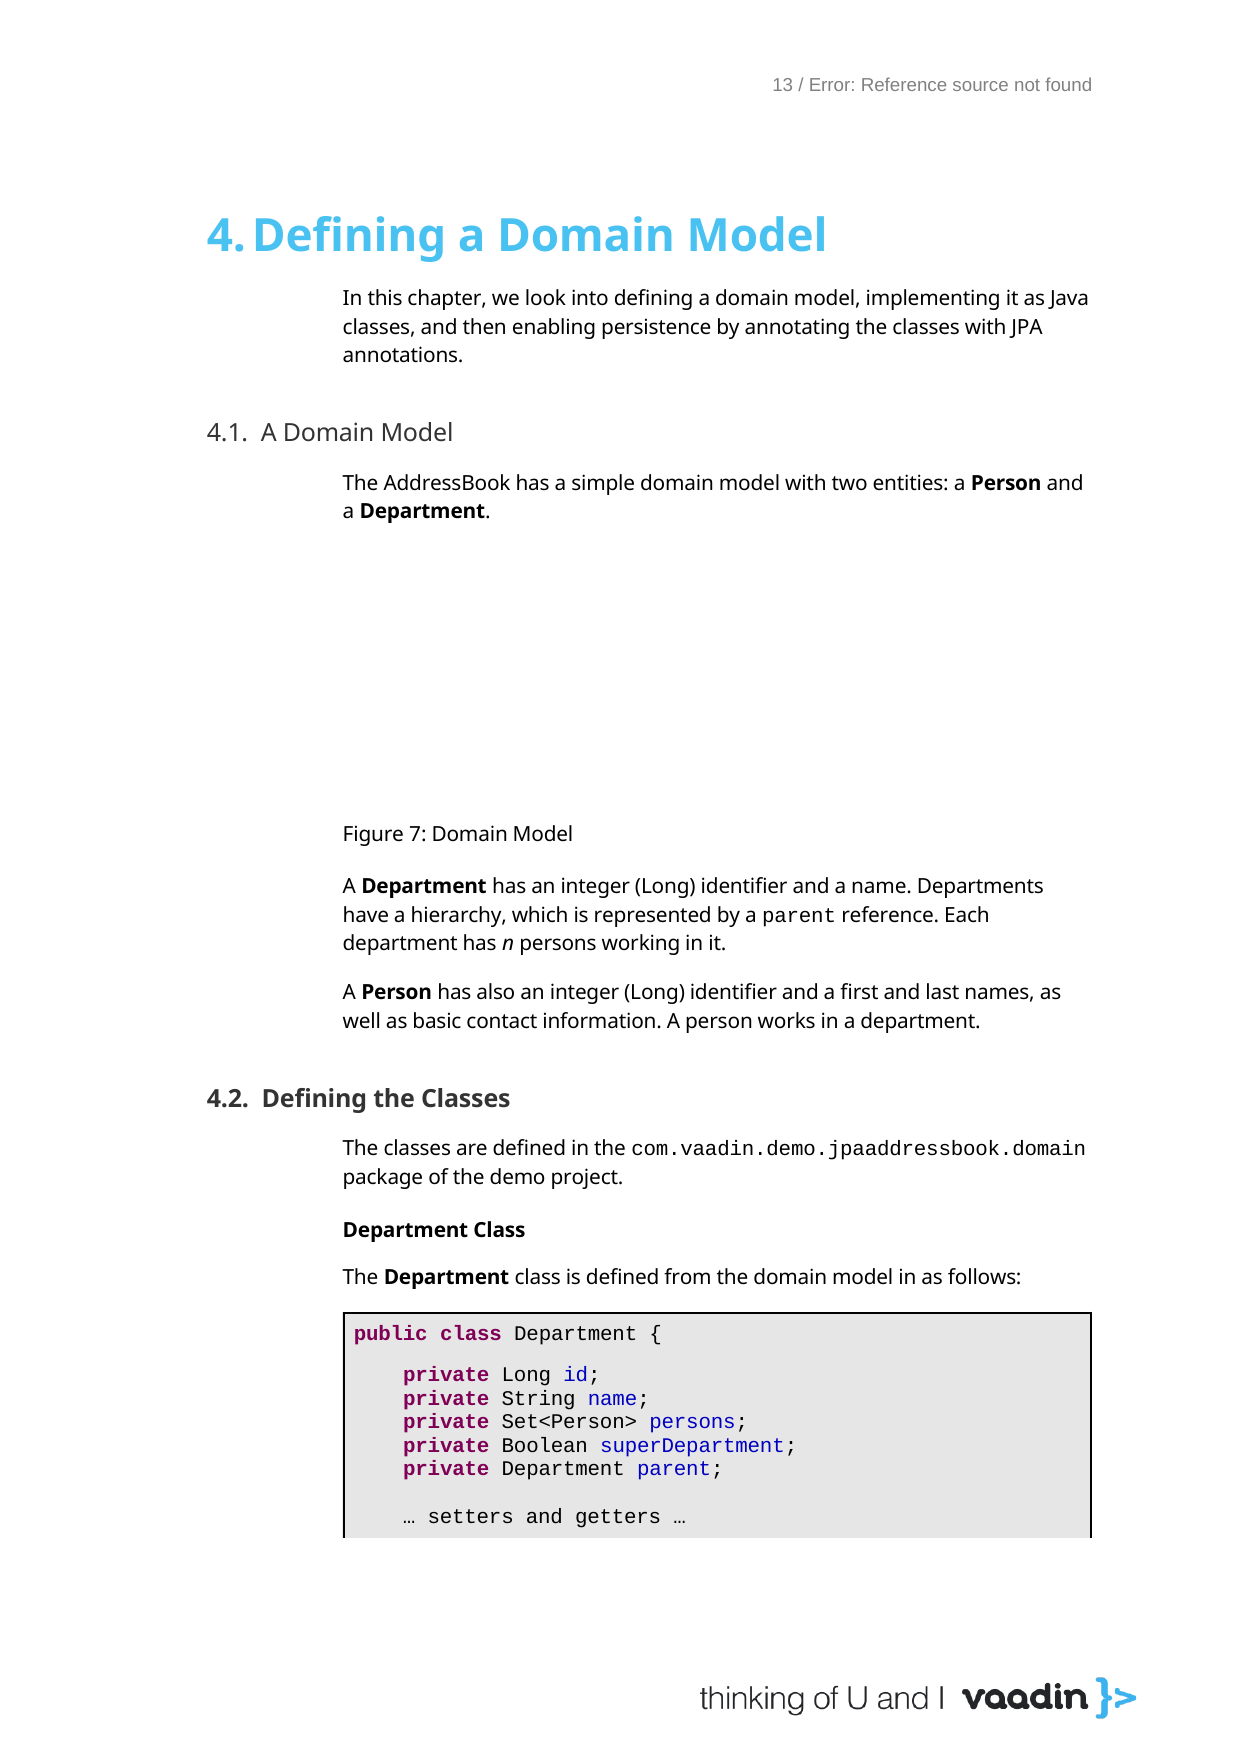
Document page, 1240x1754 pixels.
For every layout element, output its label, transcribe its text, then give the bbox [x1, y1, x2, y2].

text A Department has an integer (Long) identifier and a name. Departments have a hierarchy, which is represented by a parent reference. Each department has n persons working in it. [342, 871, 1092, 957]
text private Department parent; [345, 1458, 1090, 1482]
text The Department class is defined from the domain model in as follows: [342, 1262, 1092, 1291]
text private Long id; [345, 1355, 1090, 1387]
text In this chapter, we look into defining a domain model, implementing it as Java classes, and then enabling persistence by annotating the classes with JPA annotations. [342, 283, 1092, 369]
text A Person has also an integer (Long) identifier and a first and last names, as well as basic contact information. A person works in a department. [342, 977, 1092, 1034]
subtitle Defining the Classes [207, 1080, 1092, 1114]
text private String name; [345, 1387, 1090, 1411]
text … setters and getters … [345, 1506, 1090, 1538]
picture [699, 1673, 1139, 1721]
text Figure 7: Domain Model [342, 819, 1092, 848]
subtitle Department Class [342, 1215, 1092, 1244]
subtitle Defining a Domain Model [207, 202, 1092, 264]
text The classes are defined in the com.vaadin.demo.jpaaddressbook.domain package of the demo project. [342, 1133, 1092, 1190]
text private Boolean superDepartment; [345, 1435, 1090, 1458]
subtitle A Domain Model [207, 415, 1092, 449]
text public class Department { [345, 1314, 1090, 1355]
text private Set<Person> persons; [345, 1411, 1090, 1435]
text The AddressBook has a simple domain model with two entities: a Person and a Department. [342, 468, 1092, 524]
